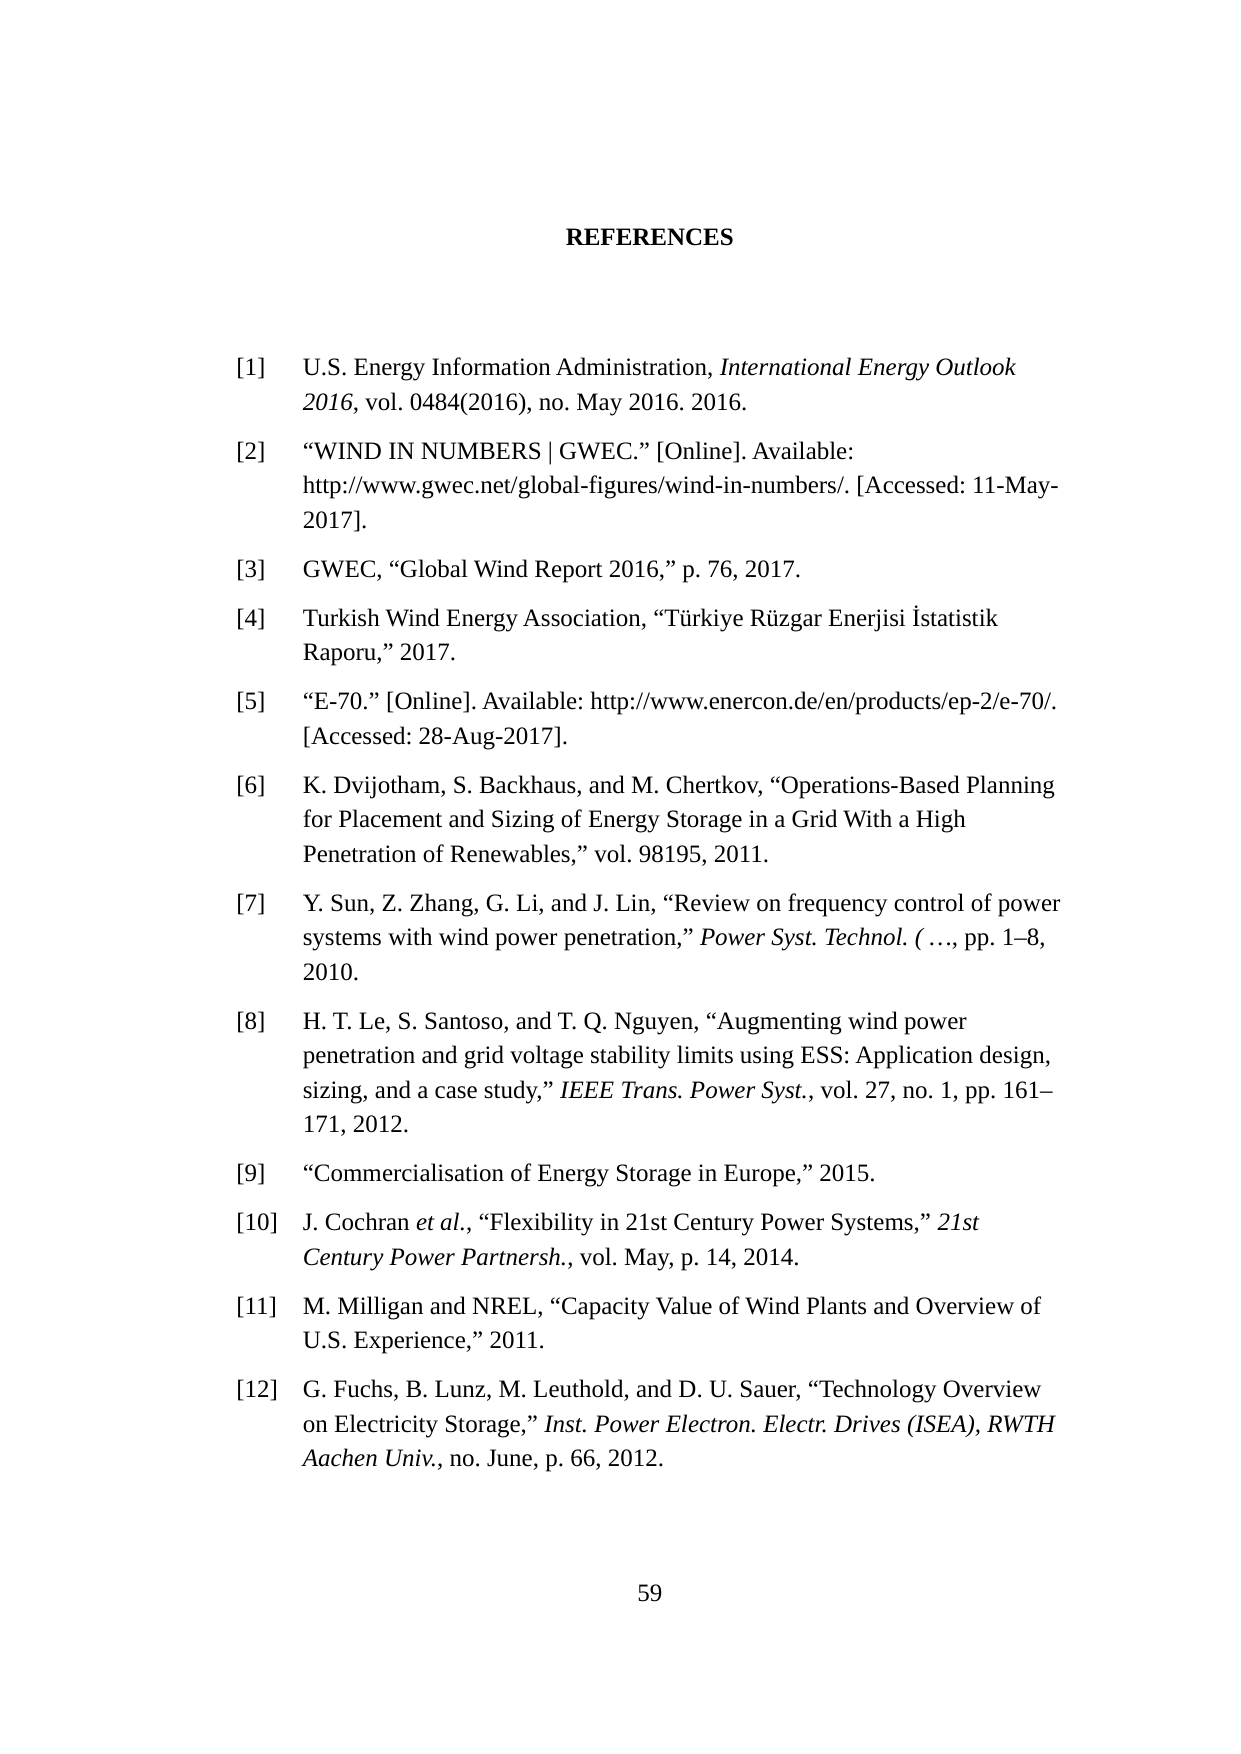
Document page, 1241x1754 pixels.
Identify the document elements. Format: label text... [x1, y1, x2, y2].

text [10] J. Cochran et al., “Flexibility in 21st Century Power Systems,” 21st Century Power Partnersh., vol. May, p. 14, 2014. [236, 1207, 1063, 1271]
text [1] U.S. Energy Information Administration, International Energy Outlook 2016, vol. 0484(2016), no. May 2016. 2016. [236, 352, 1063, 415]
text REFERENCES [236, 222, 1063, 250]
text [5] “E-70.” [Online]. Available: http://www.enercon.de/en/products/ep-2/e-70/. [Accessed: 28-Aug-2017]. [236, 686, 1063, 749]
text [7] Y. Sun, Z. Zhang, G. Li, and J. Lin, “Review on frequency control of power systems with wind power penetration,” Power Syst. Technol. ( …, pp. 1–8, 2010. [236, 888, 1063, 986]
text [12] G. Fuchs, B. Lunz, M. Leuthold, and D. U. Sauer, “Technology Overview on Electricity Storage,” Inst. Power Electron. Electr. Drives (ISEA), RWTH Aachen Univ., no. June, p. 66, 2012. [236, 1374, 1063, 1472]
text [6] K. Dvijotham, S. Backhaus, and M. Chertkov, “Operations-Based Planning for Placement and Sizing of Energy Storage in a Grid With a High Penetration of Renewables,” vol. 98195, 2011. [236, 770, 1063, 868]
text [8] H. T. Le, S. Santoso, and T. Q. Nguyen, “Augmenting wind power penetration and grid voltage stability limits using ESS: Application design, sizing, and a case study,” IEEE Trans. Power Syst., vol. 27, no. 1, pp. 161–171, 2012. [236, 1006, 1063, 1138]
text [11] M. Milligan and NREL, “Capacity Value of Wind Plants and Overview of U.S. Experience,” 2011. [236, 1291, 1063, 1354]
text [3] GWEC, “Global Wind Report 2016,” p. 76, 2017. [236, 554, 1063, 582]
text [9] “Commercialisation of Energy Storage in Europe,” 2015. [236, 1158, 1063, 1187]
text [2] “WIND IN NUMBERS | GWEC.” [Online]. Available: http://www.gwec.net/global-figures/wind-in-numbers/. [Accessed: 11-May-2017]. [236, 436, 1063, 533]
text [4] Turkish Wind Energy Association, “Türkiye Rüzgar Enerjisi İstatistik Raporu,” 2017. [236, 603, 1063, 666]
